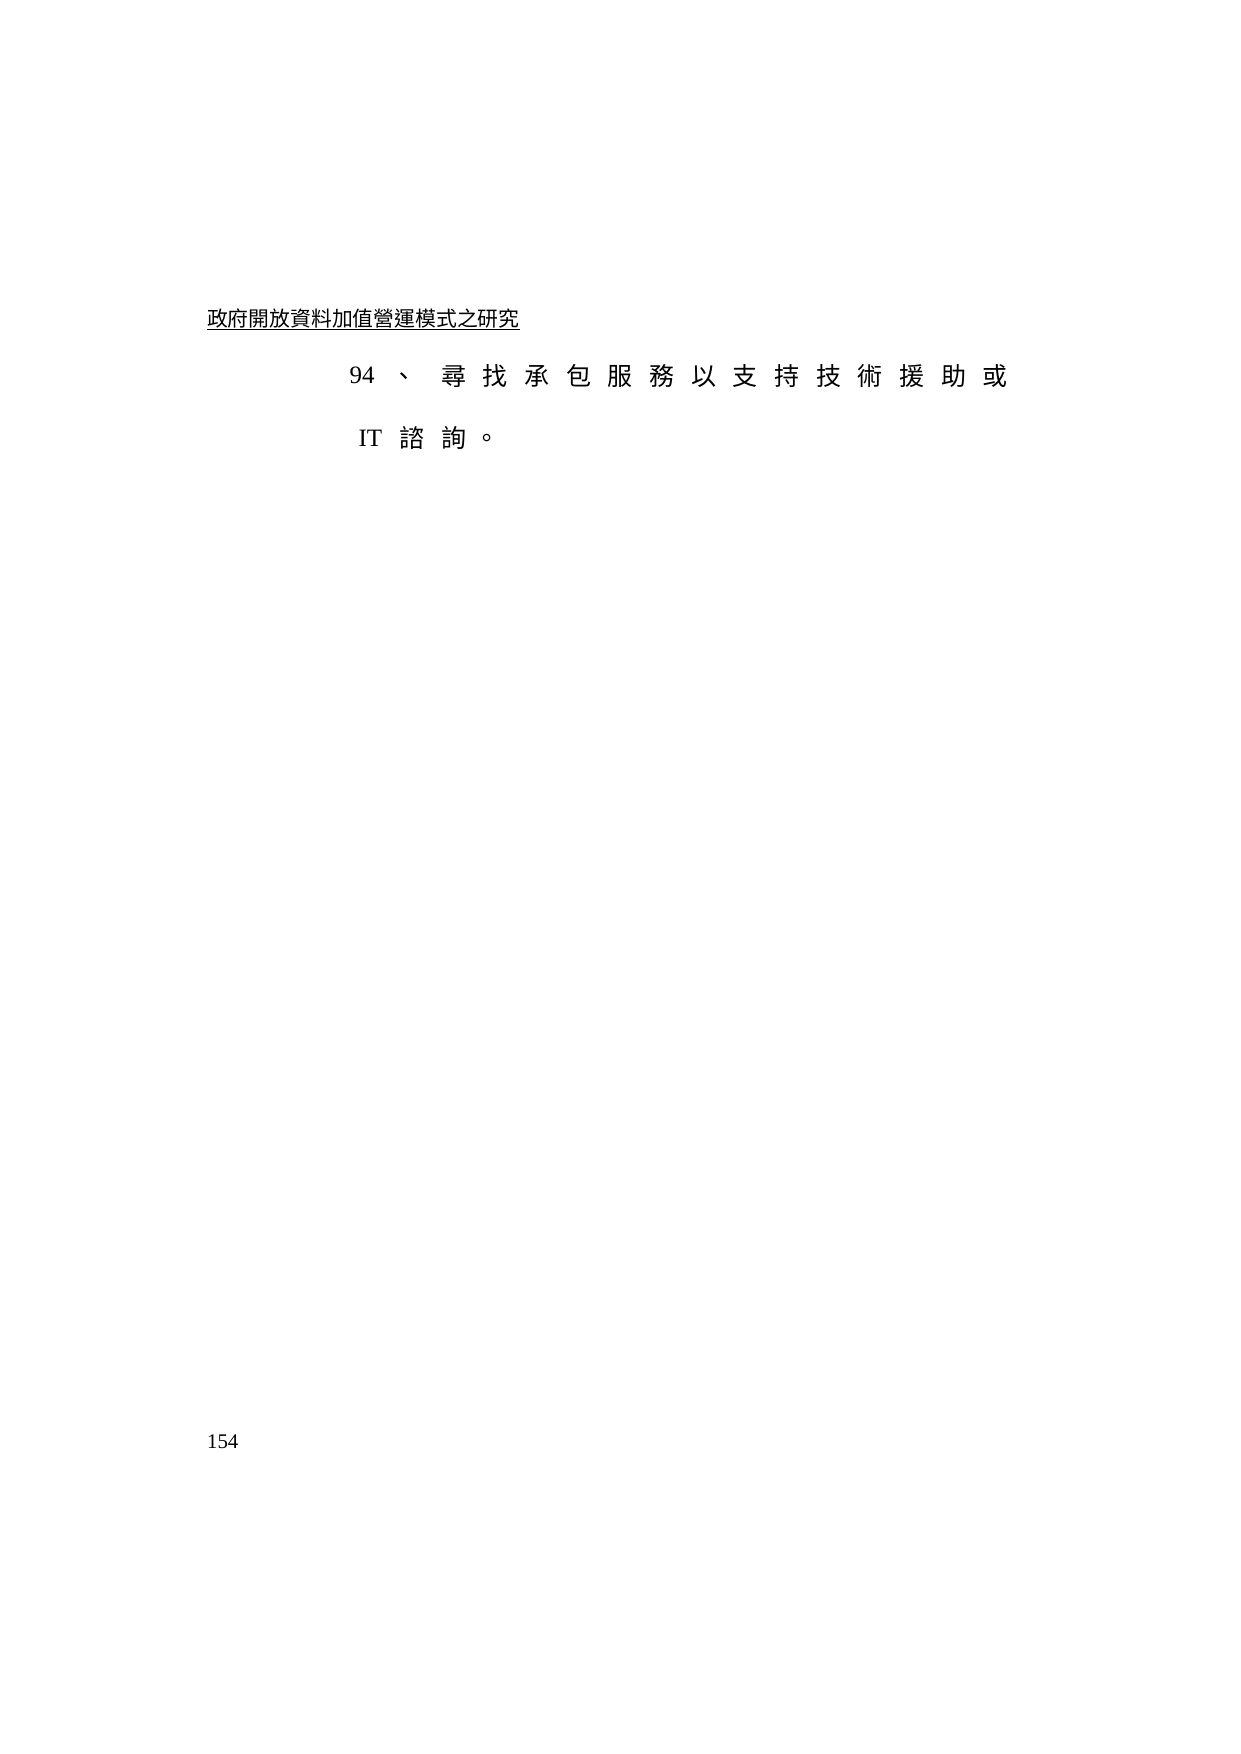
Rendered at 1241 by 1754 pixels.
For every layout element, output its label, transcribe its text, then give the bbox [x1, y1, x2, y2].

list 尋找承包服務以支持技術援助或IT諮詢。 [274, 333, 1016, 458]
